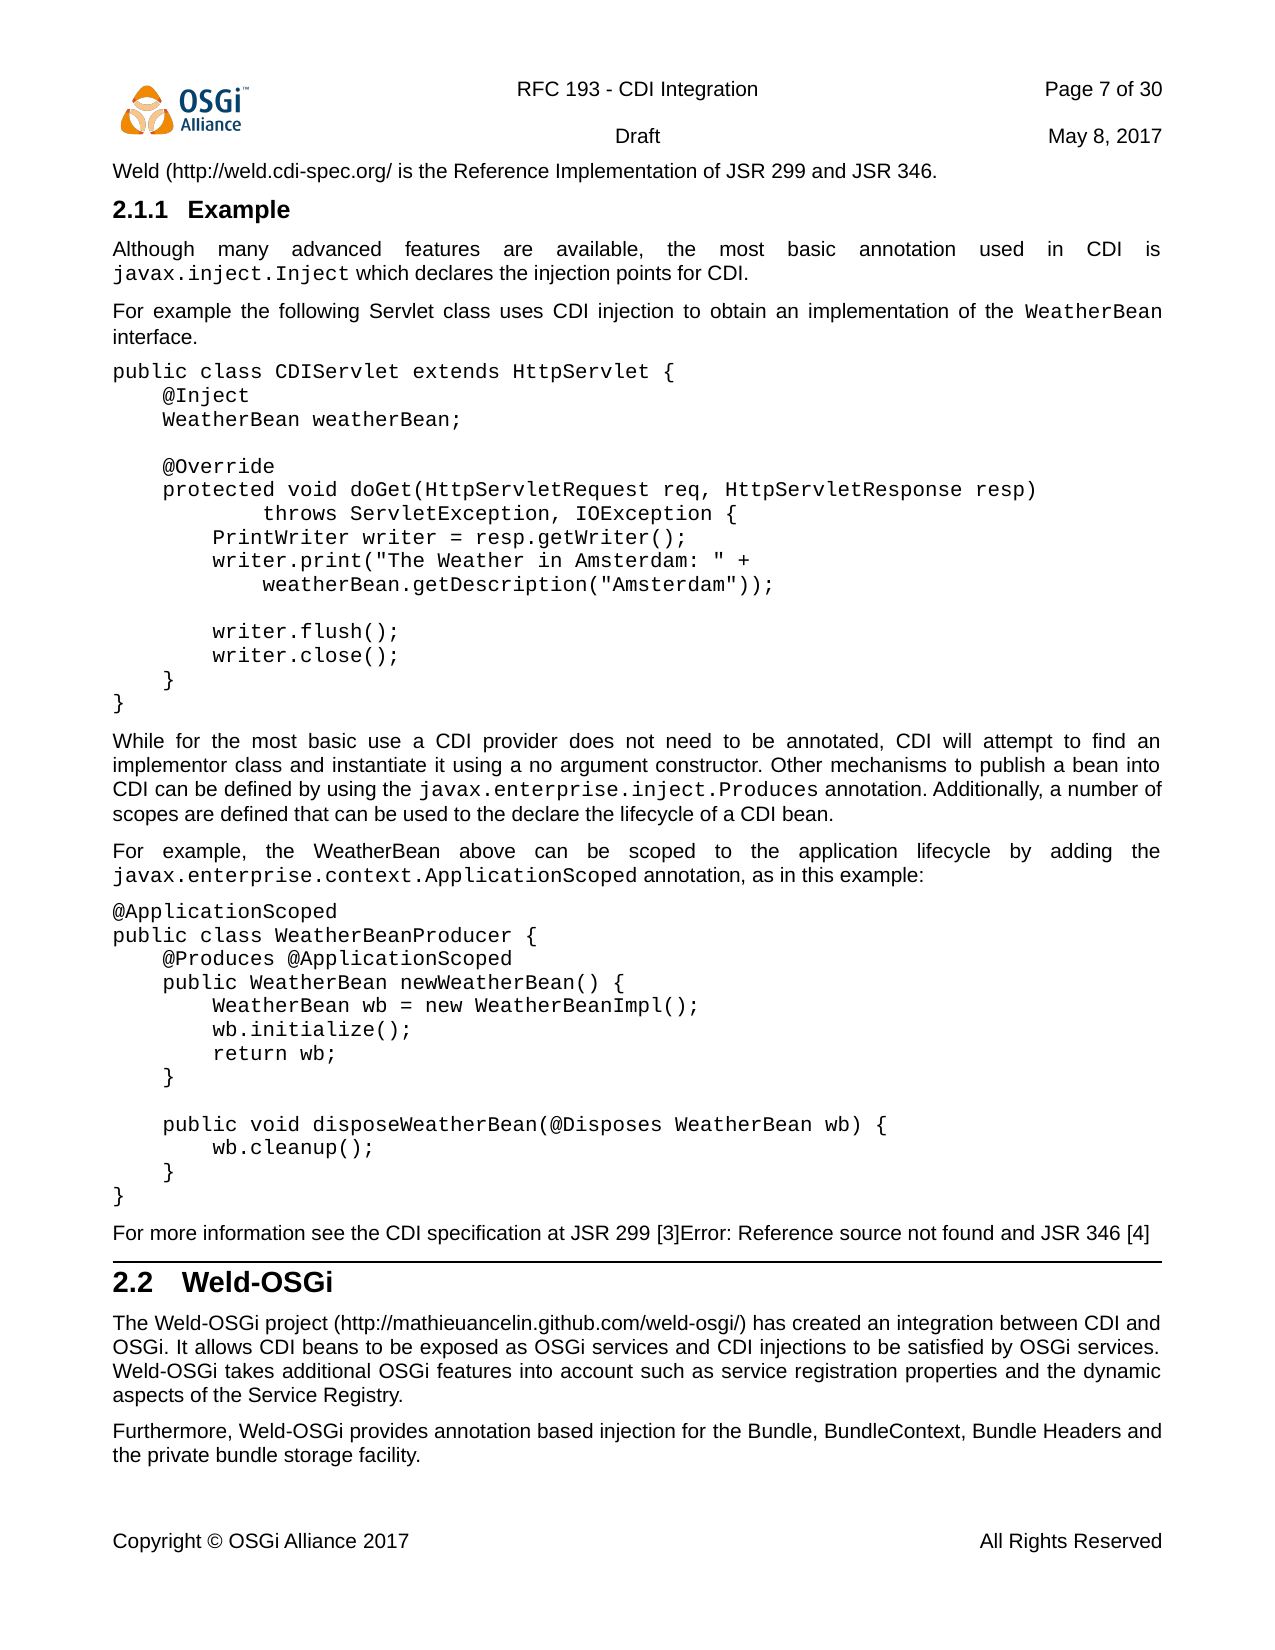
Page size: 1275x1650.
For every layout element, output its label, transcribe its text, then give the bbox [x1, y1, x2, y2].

subtitle Example [112, 195, 1162, 224]
text Weld (http://weld.cdi-spec.org/ is the Reference Implementation of JSR 299 and JSR 346. [112, 159, 1162, 183]
text Although many advanced features are available, the most basic annotation used in CDI is javax.inject.Inject which declares the injection points for CDI. [112, 237, 1162, 286]
text @ApplicationScoped public class WeatherBeanProducer { @Produces @ApplicationScoped public WeatherBean newWeatherBean() { WeatherBean wb = new WeatherBeanImpl(); wb.initialize(); return wb; } public void disposeWeatherBean(@Disposes WeatherBean wb) { wb.cleanup(); } } [112, 901, 1162, 1208]
text For example, the WeatherBean above can be scoped to the application lifecycle by adding the javax.enterprise.context.ApplicationScoped annotation, as in this example: [112, 839, 1162, 888]
subtitle Weld-OSGi [112, 1262, 1162, 1298]
picture [113, 78, 257, 142]
text For more information see the CDI specification at JSR 299 [3].Error: Reference source not found and JSR 346 [4]. [112, 1221, 1162, 1245]
text The Weld-OSGi project (http://mathieuancelin.github.com/weld-osgi/) has created an integration between CDI and OSGi. It allows CDI beans to be exposed as OSGi services and CDI injections to be satisfied by OSGi services. Weld-OSGi takes additional OSGi features into account such as service registration properties and the dynamic aspects of the Service Registry. [112, 1311, 1162, 1406]
text Furthermore, Weld-OSGi provides annotation based injection for the Bundle, BundleContext, Bundle Headers and the private bundle storage facility. [112, 1419, 1162, 1467]
text For example the following Servlet class uses CDI injection to obtain an implementation of the WeatherBean interface. [112, 299, 1162, 349]
text public class CDIServlet extends HttpServlet { @Inject WeatherBean weatherBean; @Override protected void doGet(HttpServletRequest req, HttpServletResponse resp) throws ServletException, IOException { PrintWriter writer = resp.getWriter(); writer.print("The Weather in Amsterdam: " + weatherBean.getDescription("Amsterdam")); writer.flush(); writer.close(); } } [112, 361, 1162, 716]
text While for the most basic use a CDI provider does not need to be annotated, CDI will attempt to find an implementor class and instantiate it using a no argument constructor. Other mechanisms to publish a bean into CDI can be defined by using the javax.enterprise.inject.Produces annotation. Additionally, a number of scopes are defined that can be used to the declare the lifecycle of a CDI bean. [112, 728, 1162, 826]
